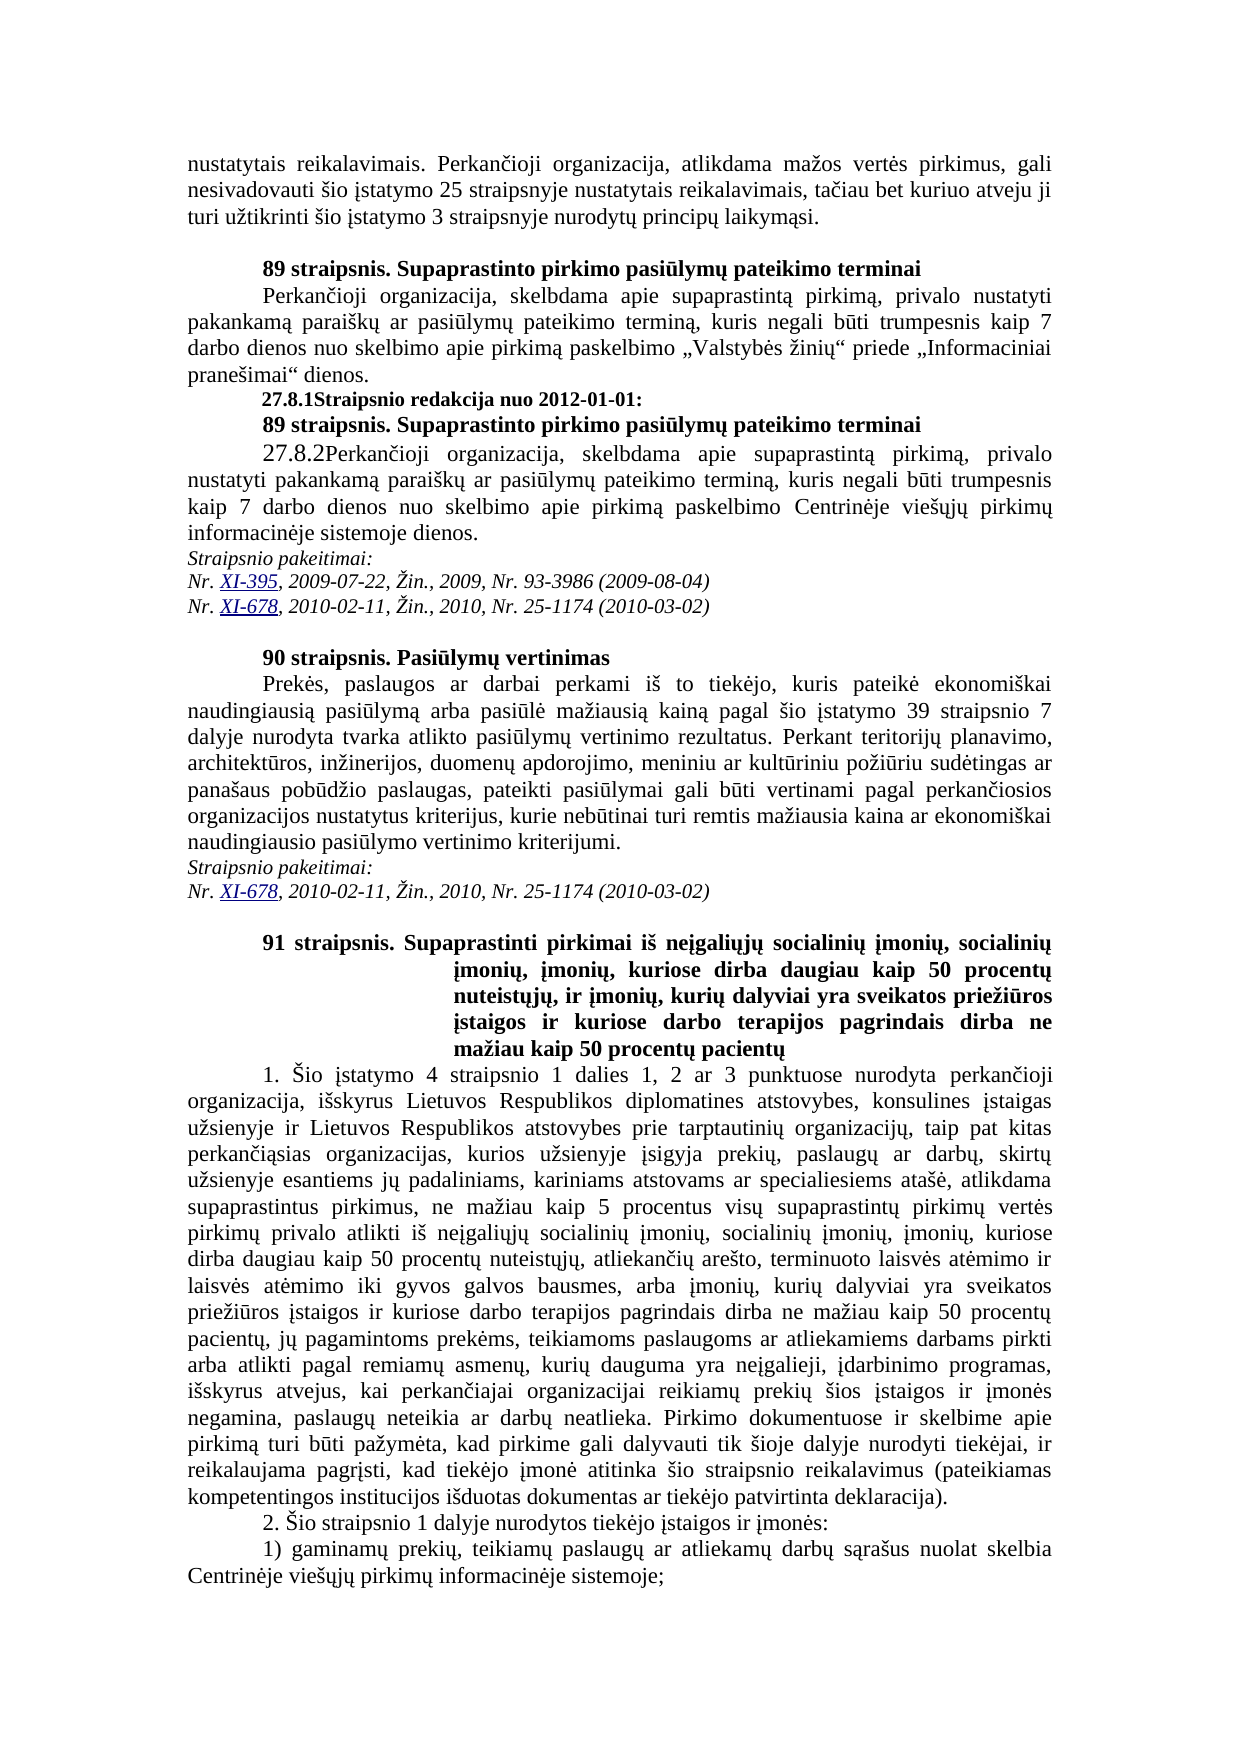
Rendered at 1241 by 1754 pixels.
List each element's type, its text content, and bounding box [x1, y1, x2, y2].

text Nr. XI-395, 2009-07-22, Žin., 2009, Nr. 93-3986 (2009-08-04) [187, 569, 1053, 593]
text nustatytais reikalavimais. Perkančioji organizacija, atlikdama mažos vertės pirkimus, gali nesivadovauti šio įstatymo 25 straipsnyje nustatytais reikalavimais, tačiau bet kuriuo atveju ji turi užtikrinti šio įstatymo 3 straipsnyje nurodytų principų laikymąsi. [187, 150, 1053, 229]
text Nr. XI-678, 2010-02-11, Žin., 2010, Nr. 25-1174 (2010-03-02) [187, 879, 1053, 903]
text Straipsnio pakeitimai: [187, 545, 1053, 569]
text Perkančioji organizacija, skelbdama apie supaprastintą pirkimą, privalo nustatyti pakankamą paraiškų ar pasiūlymų pateikimo terminą, kuris negali būti trumpesnis kaip 7 darbo dienos nuo skelbimo apie pirkimą paskelbimo „Valstybės žinių“ priede „Informaciniai pranešimai“ dienos. [187, 282, 1053, 387]
text 1. Šio įstatymo 4 straipsnio 1 dalies 1, 2 ar 3 punktuose nurodyta perkančioji organizacija, išskyrus Lietuvos Respublikos diplomatines atstovybes, konsulines įstaigas užsienyje ir Lietuvos Respublikos atstovybes prie tarptautinių organizacijų, taip pat kitas perkančiąsias organizacijas, kurios užsienyje įsigyja prekių, paslaugų ar darbų, skirtų užsienyje esantiems jų padaliniams, kariniams atstovams ar specialiesiems atašė, atlikdama supaprastintus pirkimus, ne mažiau kaip 5 procentus visų supaprastintų pirkimų vertės pirkimų privalo atlikti iš neįgaliųjų socialinių įmonių, socialinių įmonių, įmonių, kuriose dirba daugiau kaip 50 procentų nuteistųjų, atliekančių arešto, terminuoto laisvės atėmimo ir laisvės atėmimo iki gyvos galvos bausmes, arba įmonių, kurių dalyviai yra sveikatos priežiūros įstaigos ir kuriose darbo terapijos pagrindais dirba ne mažiau kaip 50 procentų pacientų, jų pagamintoms prekėms, teikiamoms paslaugoms ar atliekamiems darbams pirkti arba atlikti pagal remiamų asmenų, kurių dauguma yra neįgalieji, įdarbinimo programas, išskyrus atvejus, kai perkančiajai organizacijai reikiamų prekių šios įstaigos ir įmonės negamina, paslaugų neteikia ar darbų neatlieka. Pirkimo dokumentuose ir skelbime apie pirkimą turi būti pažymėta, kad pirkime gali dalyvauti tik šioje dalyje nurodyti tiekėjai, ir reikalaujama pagrįsti, kad tiekėjo įmonė atitinka šio straipsnio reikalavimus (pateikiamas kompetentingos institucijos išduotas dokumentas ar tiekėjo patvirtinta deklaracija). [187, 1061, 1053, 1509]
text Nr. XI-678, 2010-02-11, Žin., 2010, Nr. 25-1174 (2010-03-02) [187, 593, 1053, 618]
text 2. Šio straipsnio 1 dalyje nurodytos tiekėjo įstaigos ir įmonės: [187, 1509, 1053, 1535]
text 89 straipsnis. Supaprastinto pirkimo pasiūlymų pateikimo terminai [187, 411, 1053, 438]
text 90 straipsnis. Pasiūlymų vertinimas [187, 644, 1053, 670]
text 89 straipsnis. Supaprastinto pirkimo pasiūlymų pateikimo terminai [187, 255, 1053, 282]
text 1) gaminamų prekių, teikiamų paslaugų ar atliekamų darbų sąrašus nuolat skelbia Centrinėje viešųjų pirkimų informacinėje sistemoje; [187, 1535, 1053, 1588]
text Straipsnio pakeitimai: [187, 855, 1053, 879]
text 91 straipsnis. Supaprastinti pirkimai iš neįgaliųjų socialinių įmonių, socialinių įmonių, įmonių, kuriose dirba daugiau kaip 50 procentų nuteistųjų, ir įmonių, kurių dalyviai yra sveikatos priežiūros įstaigos ir kuriose darbo terapijos pagrindais dirba ne mažiau kaip 50 procentų pacientų [262, 929, 1053, 1061]
subtitle Perkančioji organizacija, skelbdama apie supaprastintą pirkimą, privalo nustatyti pakankamą paraiškų ar pasiūlymų pateikimo terminą, kuris negali būti trumpesnis kaip 7 darbo dienos nuo skelbimo apie pirkimą paskelbimo Centrinėje viešųjų pirkimų informacinėje sistemoje dienos. [187, 438, 1053, 545]
text Prekės, paslaugos ar darbai perkami iš to tiekėjo, kuris pateikė ekonomiškai naudingiausią pasiūlymą arba pasiūlė mažiausią kainą pagal šio įstatymo 39 straipsnio 7 dalyje nurodyta tvarka atlikto pasiūlymų vertinimo rezultatus. Perkant teritorijų planavimo, architektūros, inžinerijos, duomenų apdorojimo, meniniu ar kultūriniu požiūriu sudėtingas ar panašaus pobūdžio paslaugas, pateikti pasiūlymai gali būti vertinami pagal perkančiosios organizacijos nustatytus kriterijus, kurie nebūtinai turi remtis mažiausia kaina ar ekonomiškai naudingiausio pasiūlymo vertinimo kriterijumi. [187, 670, 1053, 855]
subtitle Straipsnio redakcija nuo 2012-01-01: [186, 387, 1053, 411]
